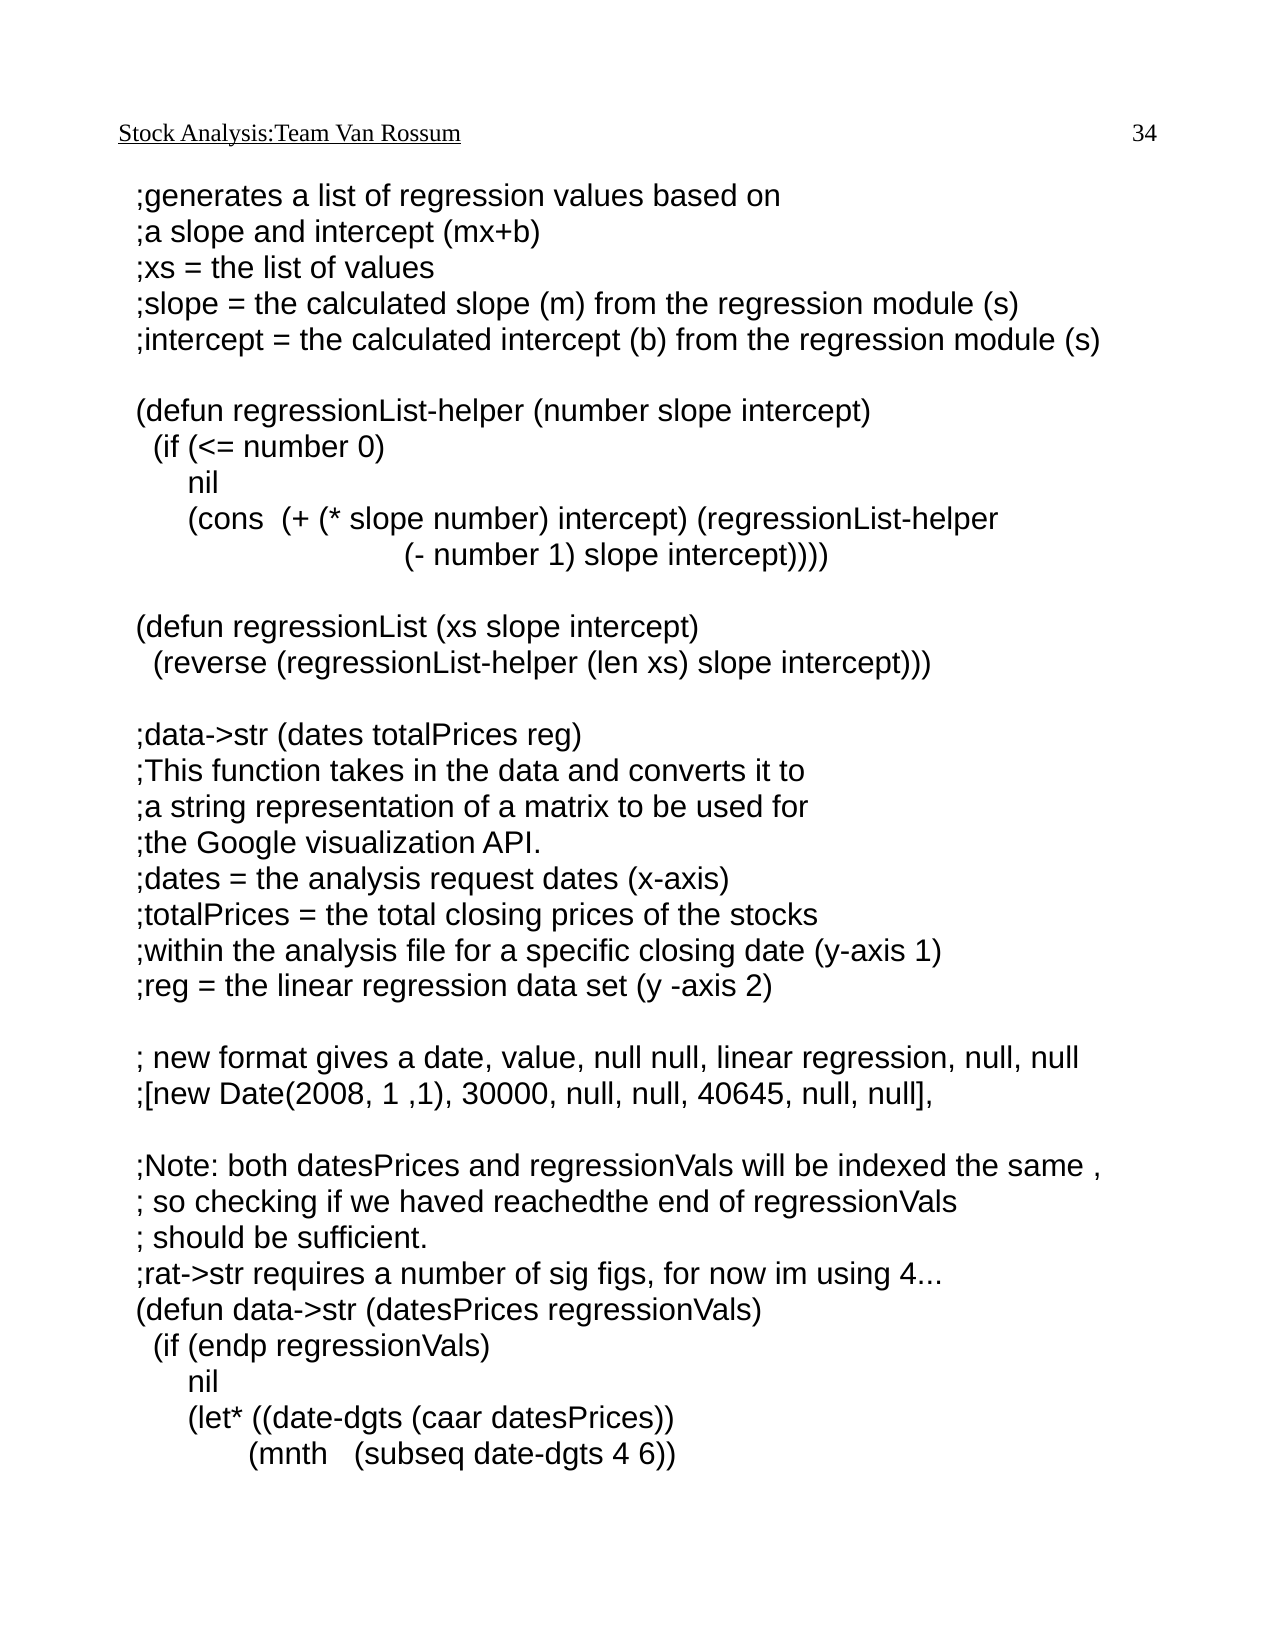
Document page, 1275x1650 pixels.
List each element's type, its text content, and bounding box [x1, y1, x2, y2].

text ;dates = the analysis request dates (x-axis) [118, 860, 1157, 896]
text ;a slope and intercept (mx+b) [118, 213, 1157, 249]
text ;rat->str requires a number of sig figs, for now im using 4... [118, 1255, 1157, 1291]
text nil [118, 1363, 1157, 1399]
text ;Note: both datesPrices and regressionVals will be indexed the same , [118, 1147, 1157, 1183]
text ;data->str (dates totalPrices reg) [118, 716, 1157, 752]
text (if (endp regressionVals) [118, 1327, 1157, 1363]
text ; new format gives a date, value, null null, linear regression, null, null [118, 1039, 1157, 1075]
text ;generates a list of regression values based on [118, 177, 1157, 213]
text ;This function takes in the data and converts it to [118, 752, 1157, 788]
text ;slope = the calculated slope (m) from the regression module (s) [118, 285, 1157, 321]
text (defun regressionList (xs slope intercept) [118, 608, 1157, 644]
text (mnth (subseq date-dgts 4 6)) [118, 1435, 1157, 1471]
text ;reg = the linear regression data set (y -axis 2) [118, 967, 1157, 1003]
text ;within the analysis file for a specific closing date (y-axis 1) [118, 932, 1157, 967]
text ;totalPrices = the total closing prices of the stocks [118, 896, 1157, 932]
text (reverse (regressionList-helper (len xs) slope intercept))) [118, 644, 1157, 680]
text (cons (+ (* slope number) intercept) (regressionList-helper [118, 500, 1157, 536]
text ; should be sufficient. [118, 1219, 1157, 1255]
text (defun data->str (datesPrices regressionVals) [118, 1291, 1157, 1327]
text (if (<= number 0) [118, 428, 1157, 464]
text (let* ((date-dgts (caar datesPrices)) [118, 1399, 1157, 1435]
text ;[new Date(2008, 1 ,1), 30000, null, null, 40645, null, null], [118, 1075, 1157, 1111]
text nil [118, 464, 1157, 500]
text (defun regressionList-helper (number slope intercept) [118, 392, 1157, 428]
text ;a string representation of a matrix to be used for [118, 788, 1157, 824]
text ;the Google visualization API. [118, 824, 1157, 860]
text (- number 1) slope intercept)))) [118, 536, 1157, 572]
text ; so checking if we haved reachedthe end of regressionVals [118, 1183, 1157, 1219]
text ;intercept = the calculated intercept (b) from the regression module (s) [118, 321, 1157, 357]
text ;xs = the list of values [118, 249, 1157, 285]
